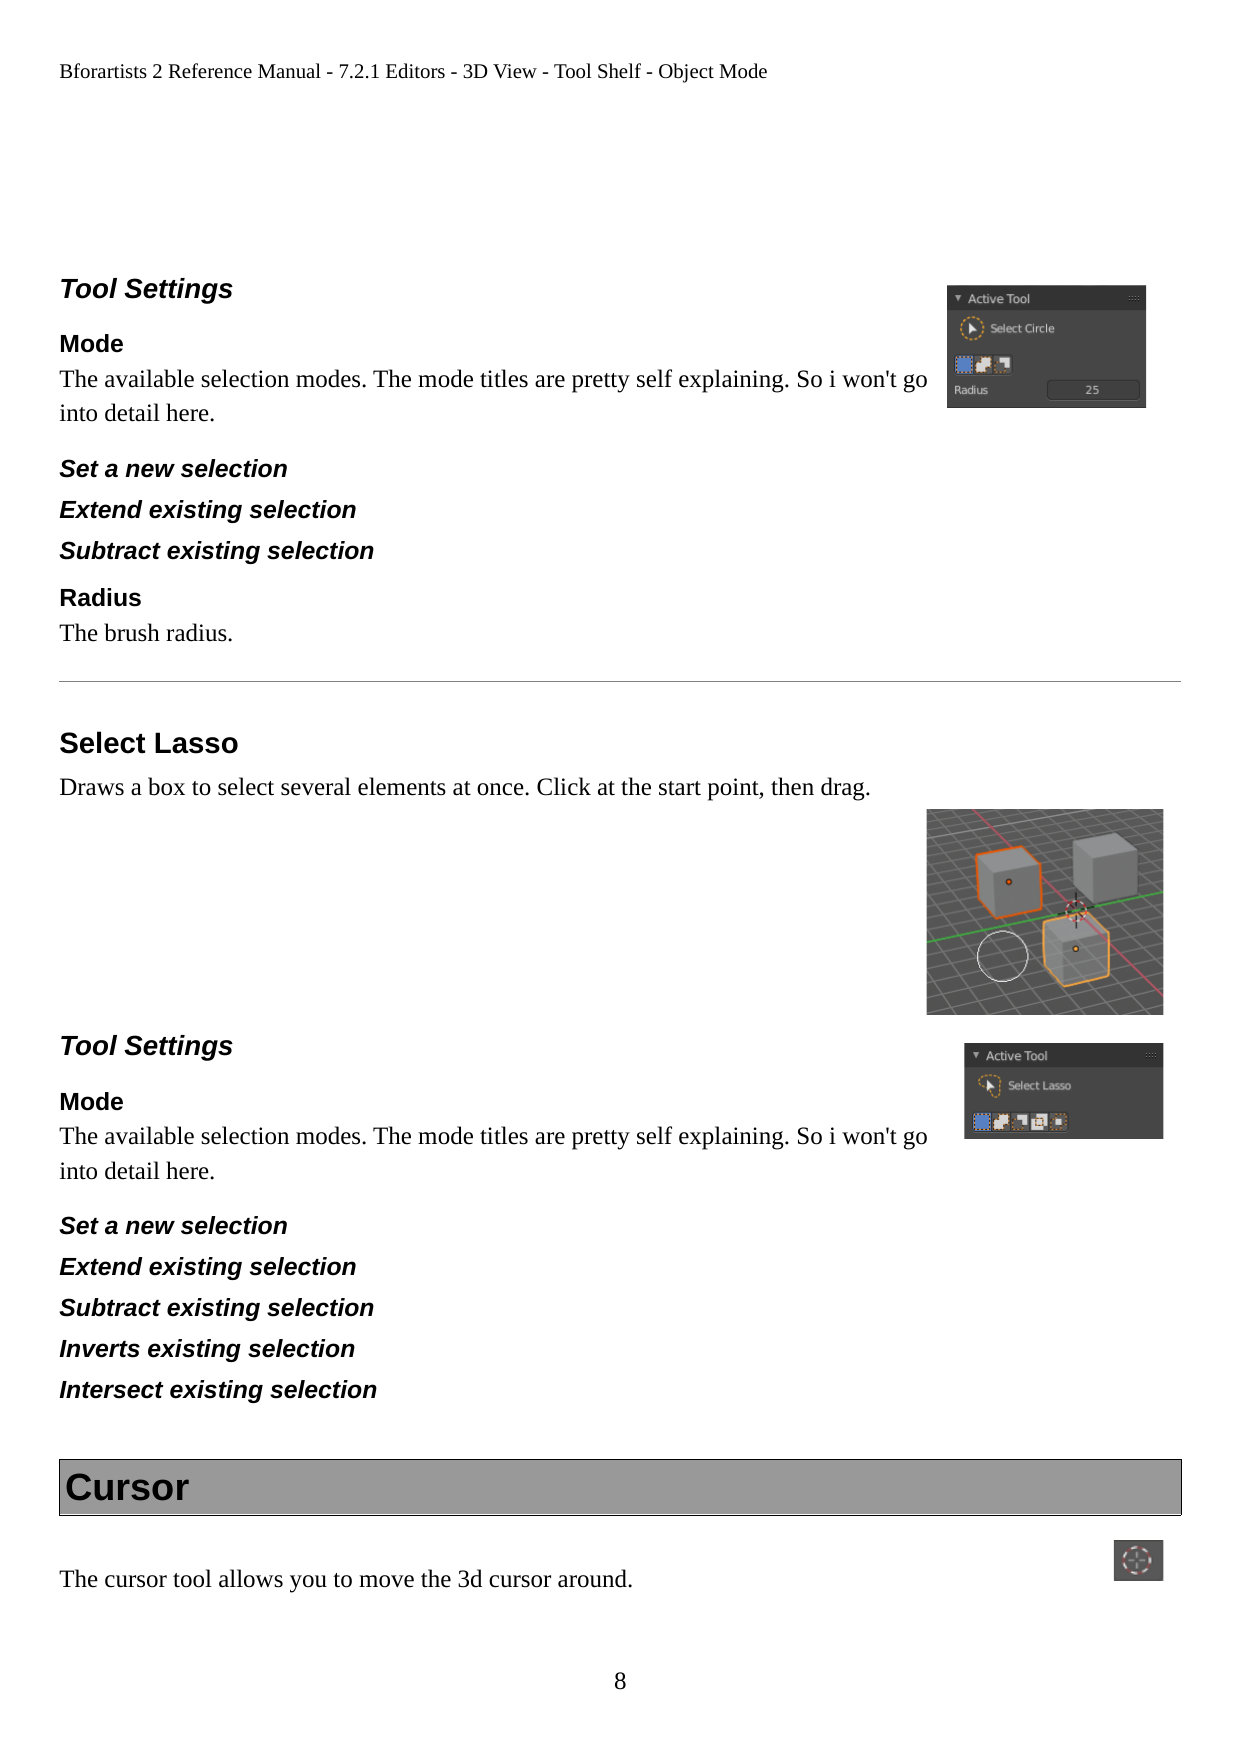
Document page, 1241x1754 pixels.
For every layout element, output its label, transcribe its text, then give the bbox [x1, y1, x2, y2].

text The available selection modes. The mode titles are pretty self explaining. So i won't go into detail here. [59, 1121, 1181, 1185]
subtitle Tool Settings [59, 272, 1181, 304]
subtitle Set a new selection [59, 454, 1181, 482]
subtitle Extend existing selection [59, 1252, 1181, 1281]
subtitle Tool Settings [59, 1030, 1181, 1062]
picture [964, 1043, 1164, 1139]
subtitle [1164, 1087, 1181, 1115]
subtitle Subtract existing selection [59, 1293, 1181, 1322]
subtitle Intersect existing selection [59, 1375, 1181, 1404]
picture [1113, 1540, 1164, 1581]
subtitle Set a new selection [59, 1211, 1181, 1240]
subtitle Subtract existing selection [59, 536, 1181, 564]
text The brush radius. [59, 618, 1181, 647]
picture [947, 285, 1147, 408]
subtitle Mode [59, 329, 947, 358]
table_header Cursor [60, 1460, 1181, 1514]
subtitle [1147, 329, 1181, 358]
text The cursor tool allows you to move the 3d cursor around. [59, 1564, 1181, 1592]
subtitle Extend existing selection [59, 495, 1181, 523]
text The available selection modes. The mode titles are pretty self explaining. So i won't go into detail here. [59, 364, 1181, 427]
subtitle Radius [59, 583, 1181, 612]
subtitle Mode [59, 1087, 964, 1115]
text Draws a box to select several elements at once. Click at the start point, then drag. [59, 772, 1181, 801]
picture [926, 809, 1164, 1015]
subtitle Inverts existing selection [59, 1334, 1181, 1363]
subtitle Select Lasso [59, 726, 1181, 759]
